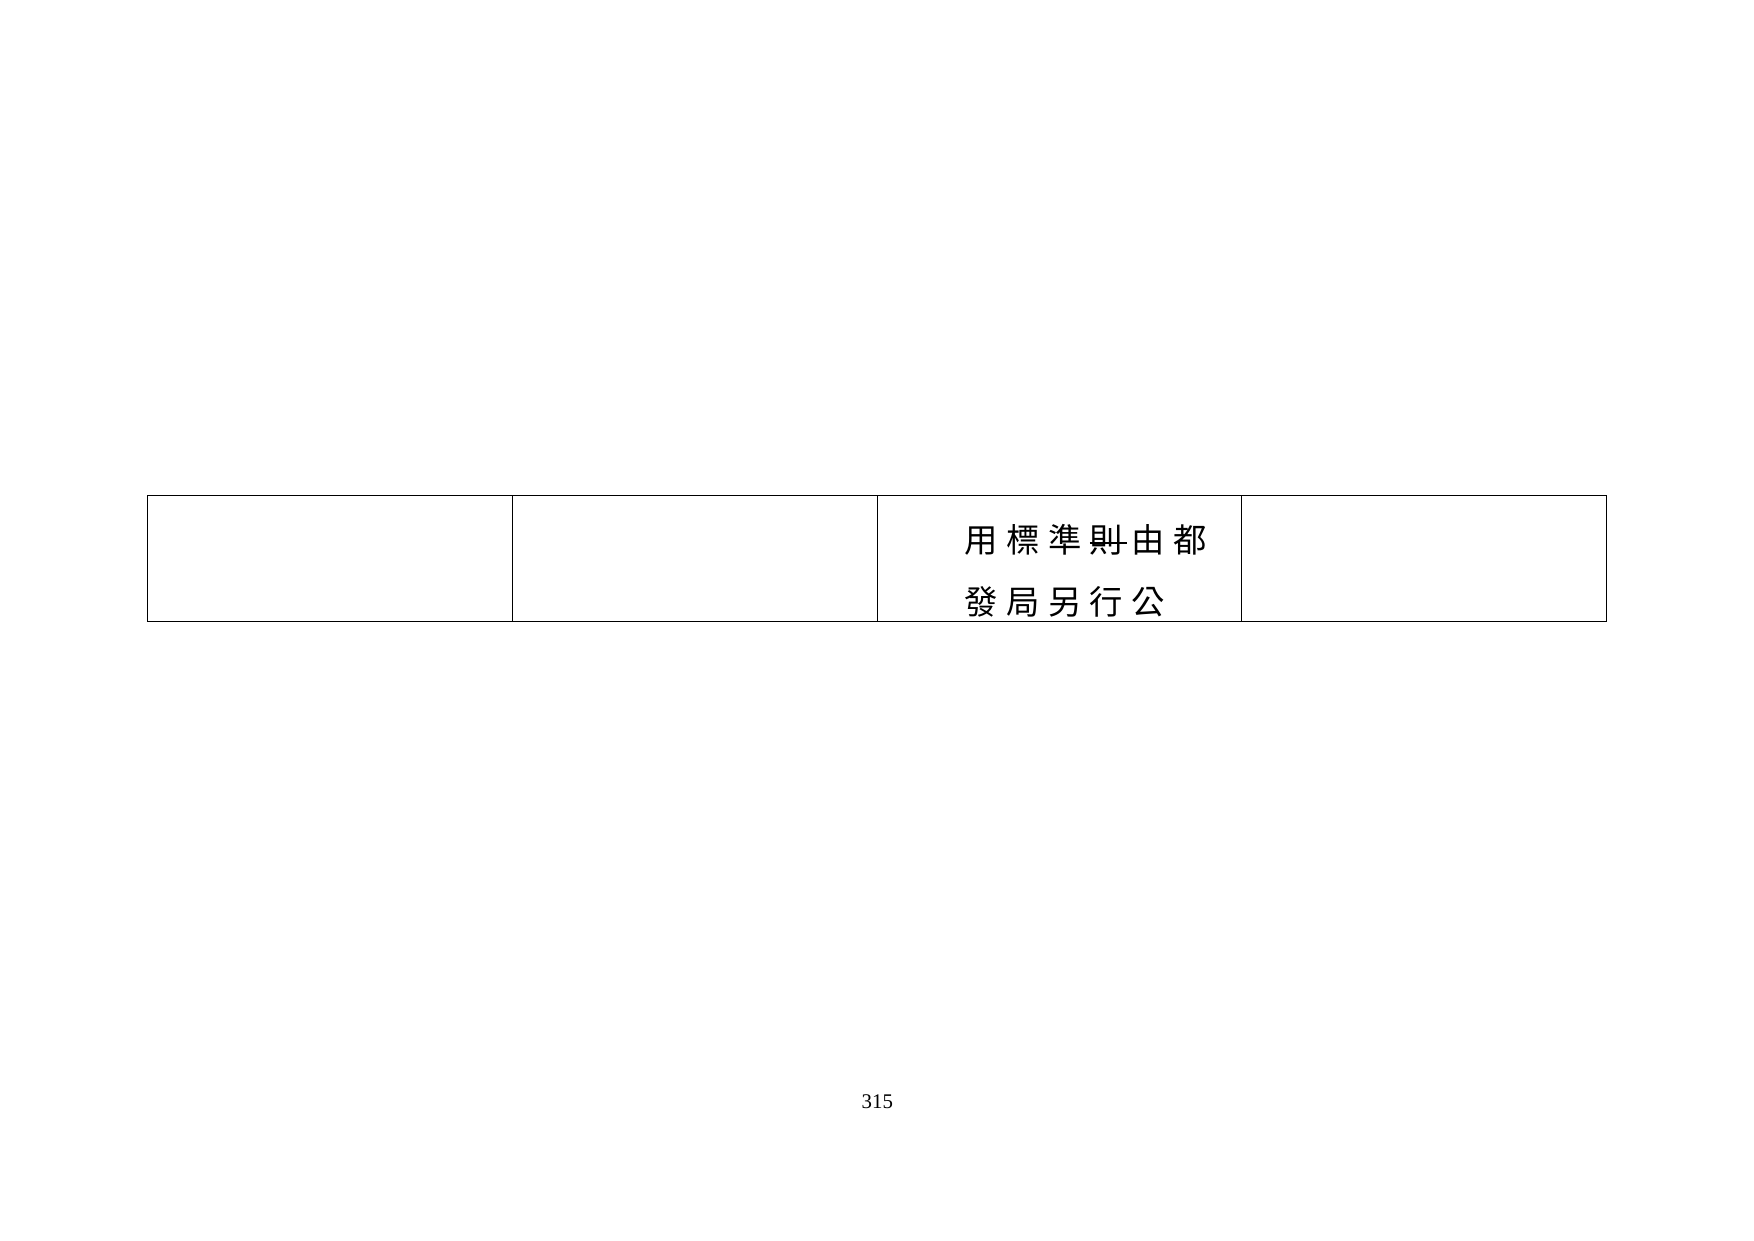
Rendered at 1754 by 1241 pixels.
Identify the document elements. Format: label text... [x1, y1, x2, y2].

table_cell [513, 496, 877, 621]
table_cell 用標準則由都發局另行公 [878, 496, 1241, 621]
table_cell [148, 496, 512, 621]
table_cell [1242, 496, 1606, 621]
